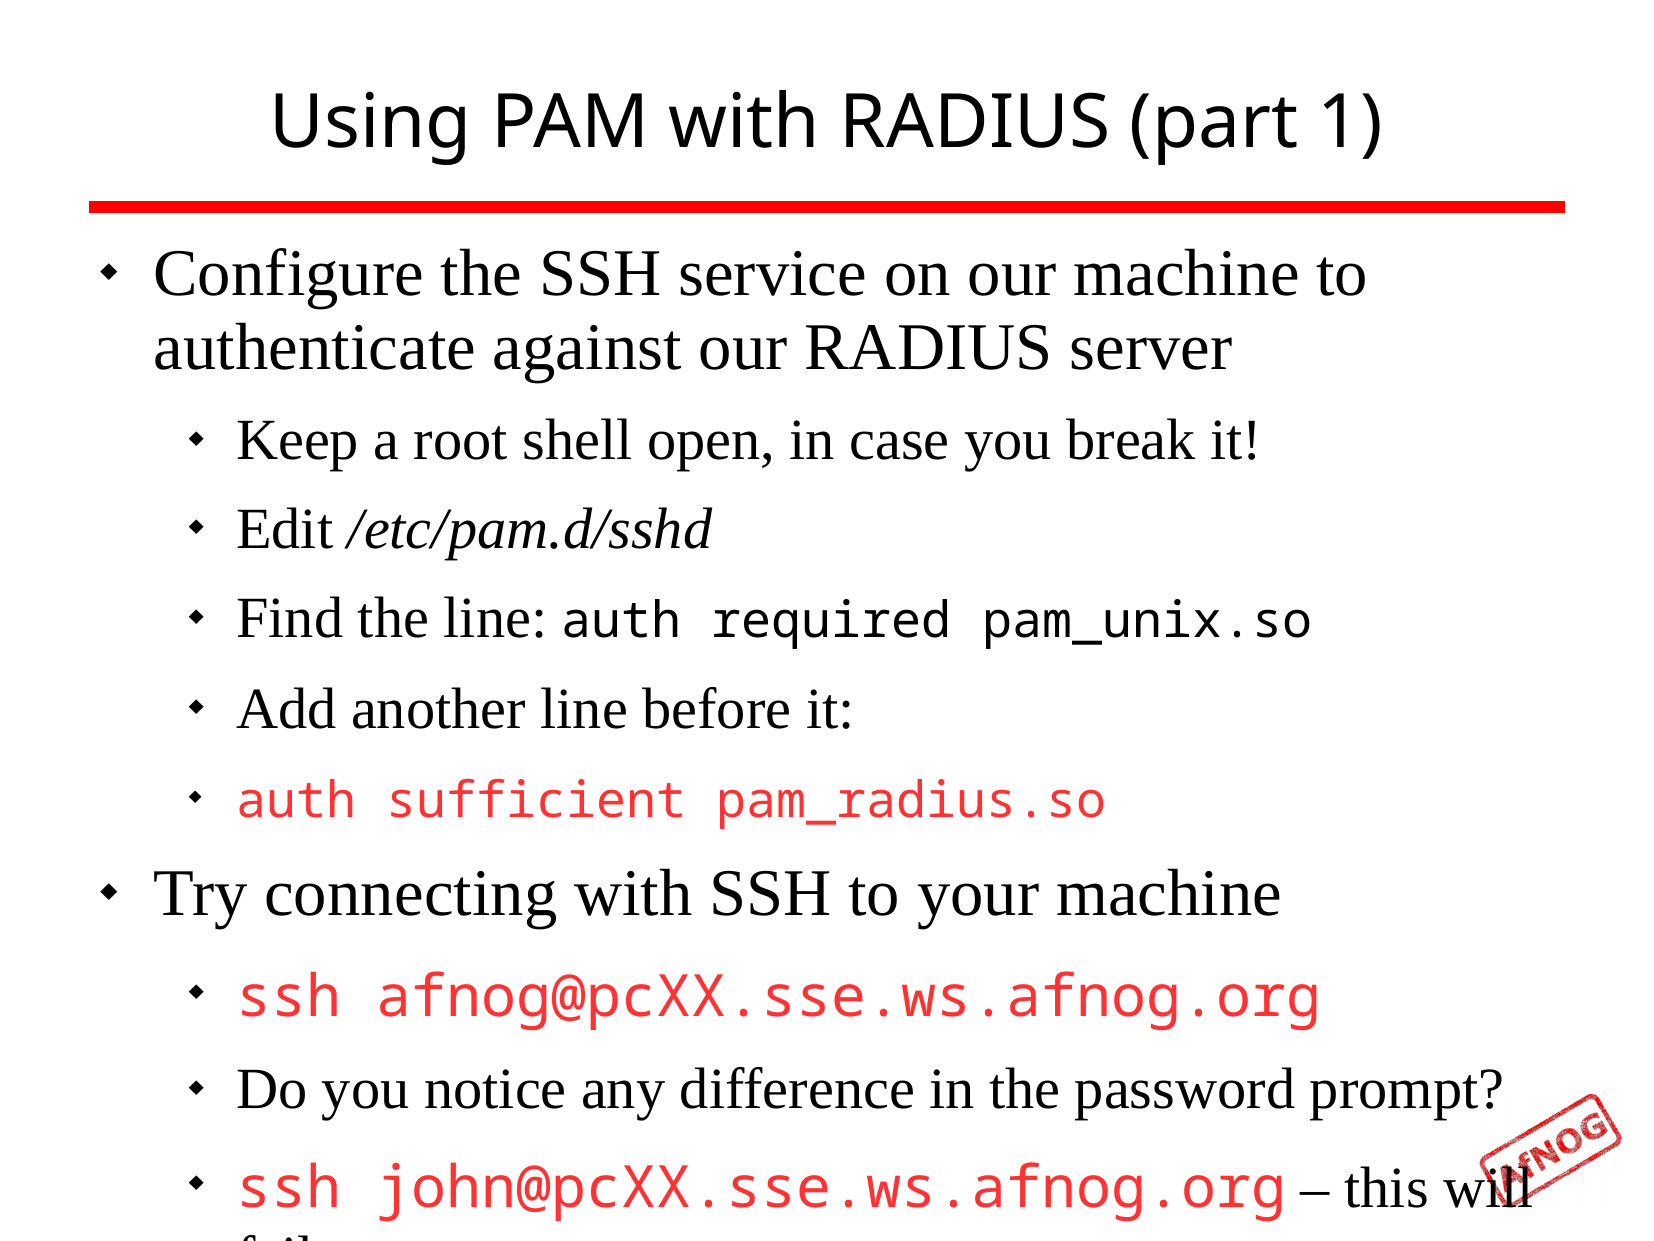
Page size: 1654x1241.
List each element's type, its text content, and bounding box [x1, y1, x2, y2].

title Using PAM with RADIUS (part 1) [82, 29, 1571, 207]
list Configure the SSH service on our machine to authenticate against our RADIUS server Keep a root shell open, in case you break it! Edit /etc/pam.d/sshd Find the line: auth required pam_unix.so Add another line before it: auth sufficient pam_radius.so Try connecting with SSH to your machine ssh afnog@pcXX.sse.ws.afnog.org Do you notice any difference in the password prompt? ssh john@pcXX.sse.ws.afnog.org – this will fail [82, 236, 1571, 1173]
picture [1476, 1090, 1625, 1211]
